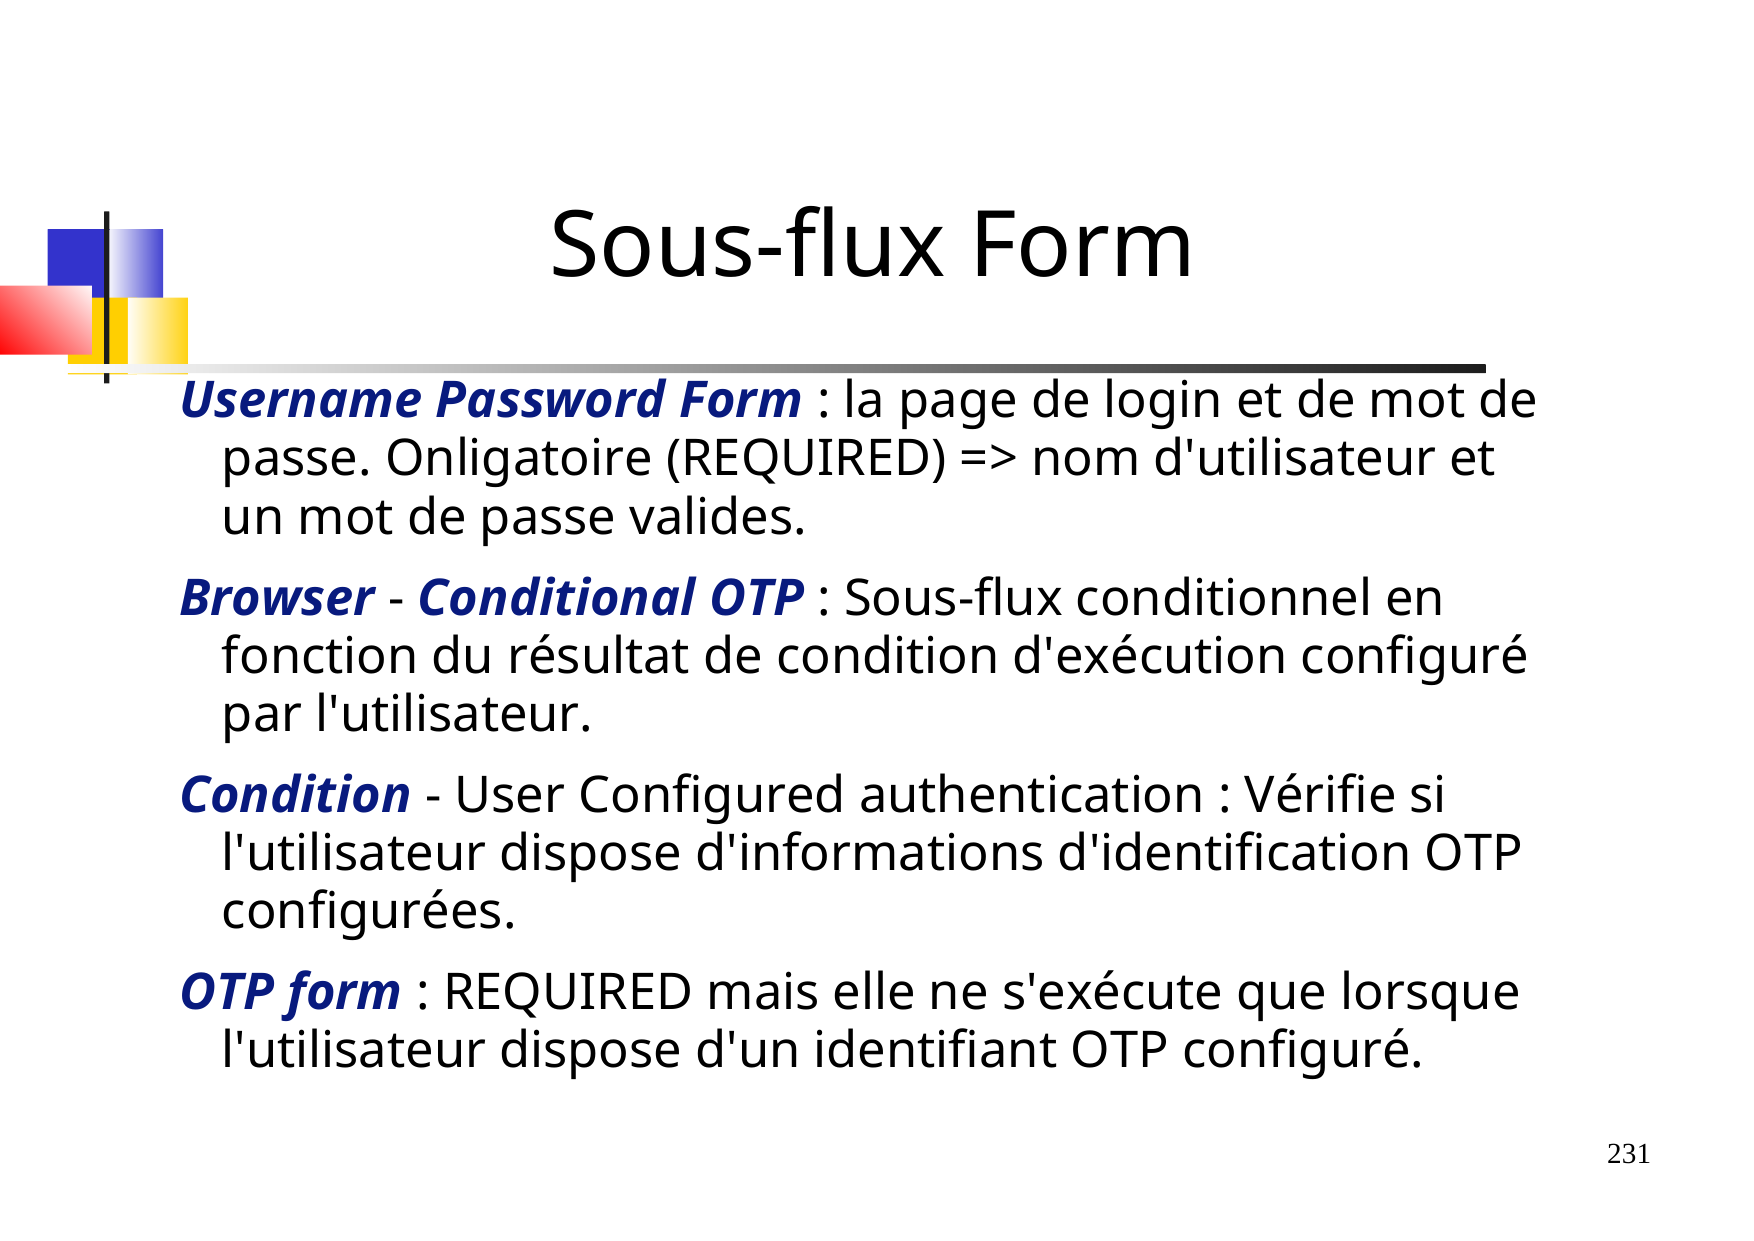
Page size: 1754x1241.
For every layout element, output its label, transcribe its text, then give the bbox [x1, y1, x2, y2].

title Sous-flux Form [179, 139, 1567, 351]
list Username Password Form : la page de login et de mot de passe. Onligatoire (REQUIRED) => nom d'utilisateur et un mot de passe valides. Browser - Conditional OTP : Sous-flux conditionnel en fonction du résultat de condition d'exécution configuré par l'utilisateur. Condition - User Configured authentication : Vérifie si l'utilisateur dispose d'informations d'identification OTP configurées. OTP form : REQUIRED mais elle ne s'exécute que lorsque l'utilisateur dispose d'un identifiant OTP configuré. [179, 371, 1567, 1091]
